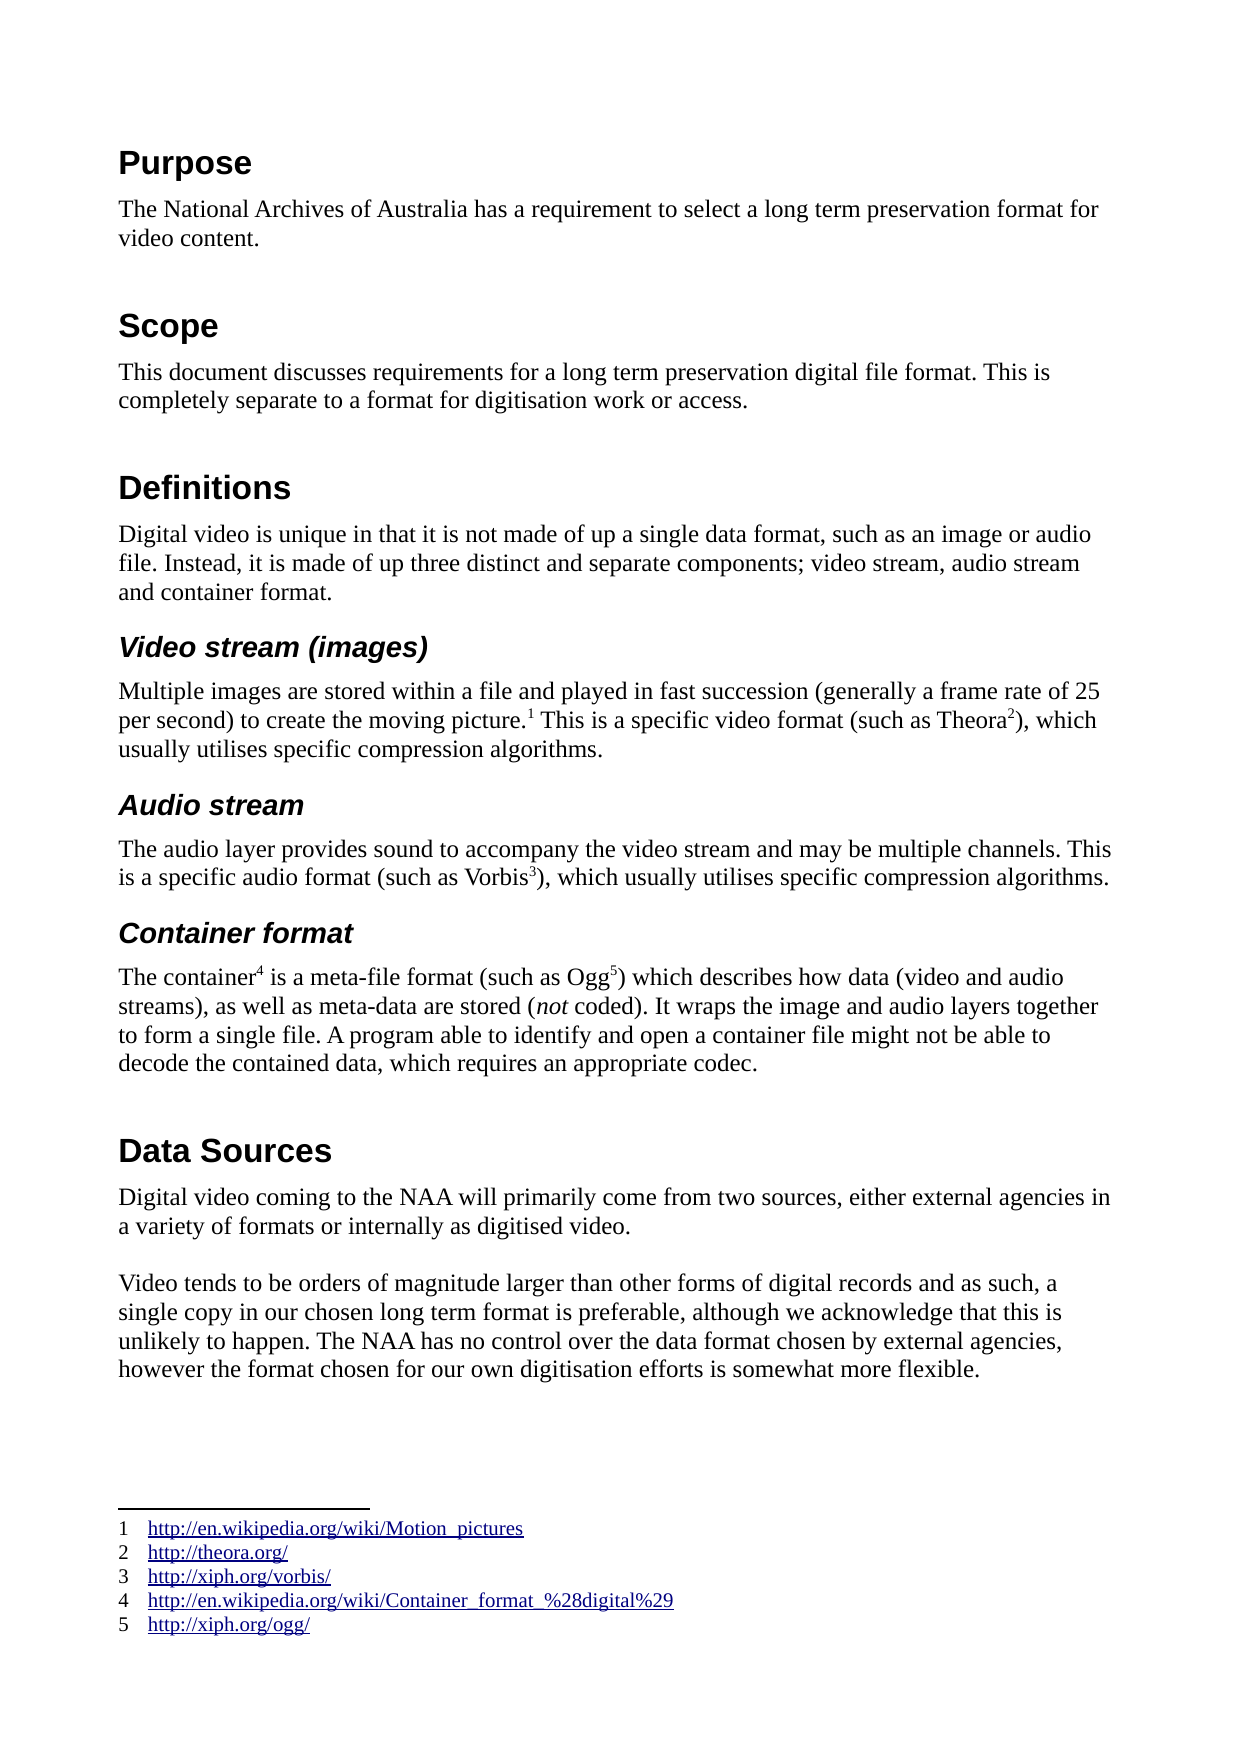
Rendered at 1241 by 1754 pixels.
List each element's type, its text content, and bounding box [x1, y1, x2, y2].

subtitle Purpose [118, 143, 1122, 182]
subtitle Definitions [118, 468, 1122, 507]
text http://theora.org/ [118, 1539, 1122, 1564]
text http://en.wikipedia.org/wiki/Motion_pictures [118, 1516, 1122, 1539]
subtitle Data Sources [118, 1131, 1122, 1169]
text Digital video is unique in that it is not made of up a single data format, such as an image or audio file. Instead, it is made of up three distinct and separate components; video stream, audio stream and container format. [118, 519, 1122, 605]
subtitle Audio stream [118, 788, 1122, 821]
text The National Archives of Australia has a requirement to select a long term preservation format for video content. [118, 194, 1122, 252]
text The container is a meta-file format (such as Ogg) which describes how data (video and audio streams), as well as meta-data are stored (not coded). It wraps the image and audio layers together to form a single file. A program able to identify and open a container file might not be able to decode the contained data, which requires an appropriate codec. [118, 962, 1122, 1077]
text Video tends to be orders of magnitude larger than other forms of digital records and as such, a single copy in our chosen long term format is preferable, although we acknowledge that this is unlikely to happen. The NAA has no control over the data format chosen by external agencies, however the format chosen for our own digitisation efforts is somewhat more flexible. [118, 1268, 1122, 1383]
text The audio layer provides sound to accompany the video stream and may be multiple channels. This is a specific audio format (such as Vorbis), which usually utilises specific compression algorithms. [118, 834, 1122, 891]
text http://xiph.org/vorbis/ [118, 1564, 1122, 1588]
subtitle Container format [118, 916, 1122, 950]
text This document discusses requirements for a long term preservation digital file format. This is completely separate to a format for digitisation work or access. [118, 357, 1122, 414]
text Multiple images are stored within a file and played in fast succession (generally a frame rate of 25 per second) to create the moving picture. This is a specific video format (such as Theora), which usually utilises specific compression algorithms. [118, 676, 1122, 763]
subtitle Scope [118, 306, 1122, 344]
text http://xiph.org/ogg/ [118, 1612, 1122, 1636]
subtitle Video stream (images) [118, 630, 1122, 664]
text http://en.wikipedia.org/wiki/Container_format_%28digital%29 [118, 1588, 1122, 1612]
text Digital video coming to the NAA will primarily come from two sources, either external agencies in a variety of formats or internally as digitised video. [118, 1182, 1122, 1239]
